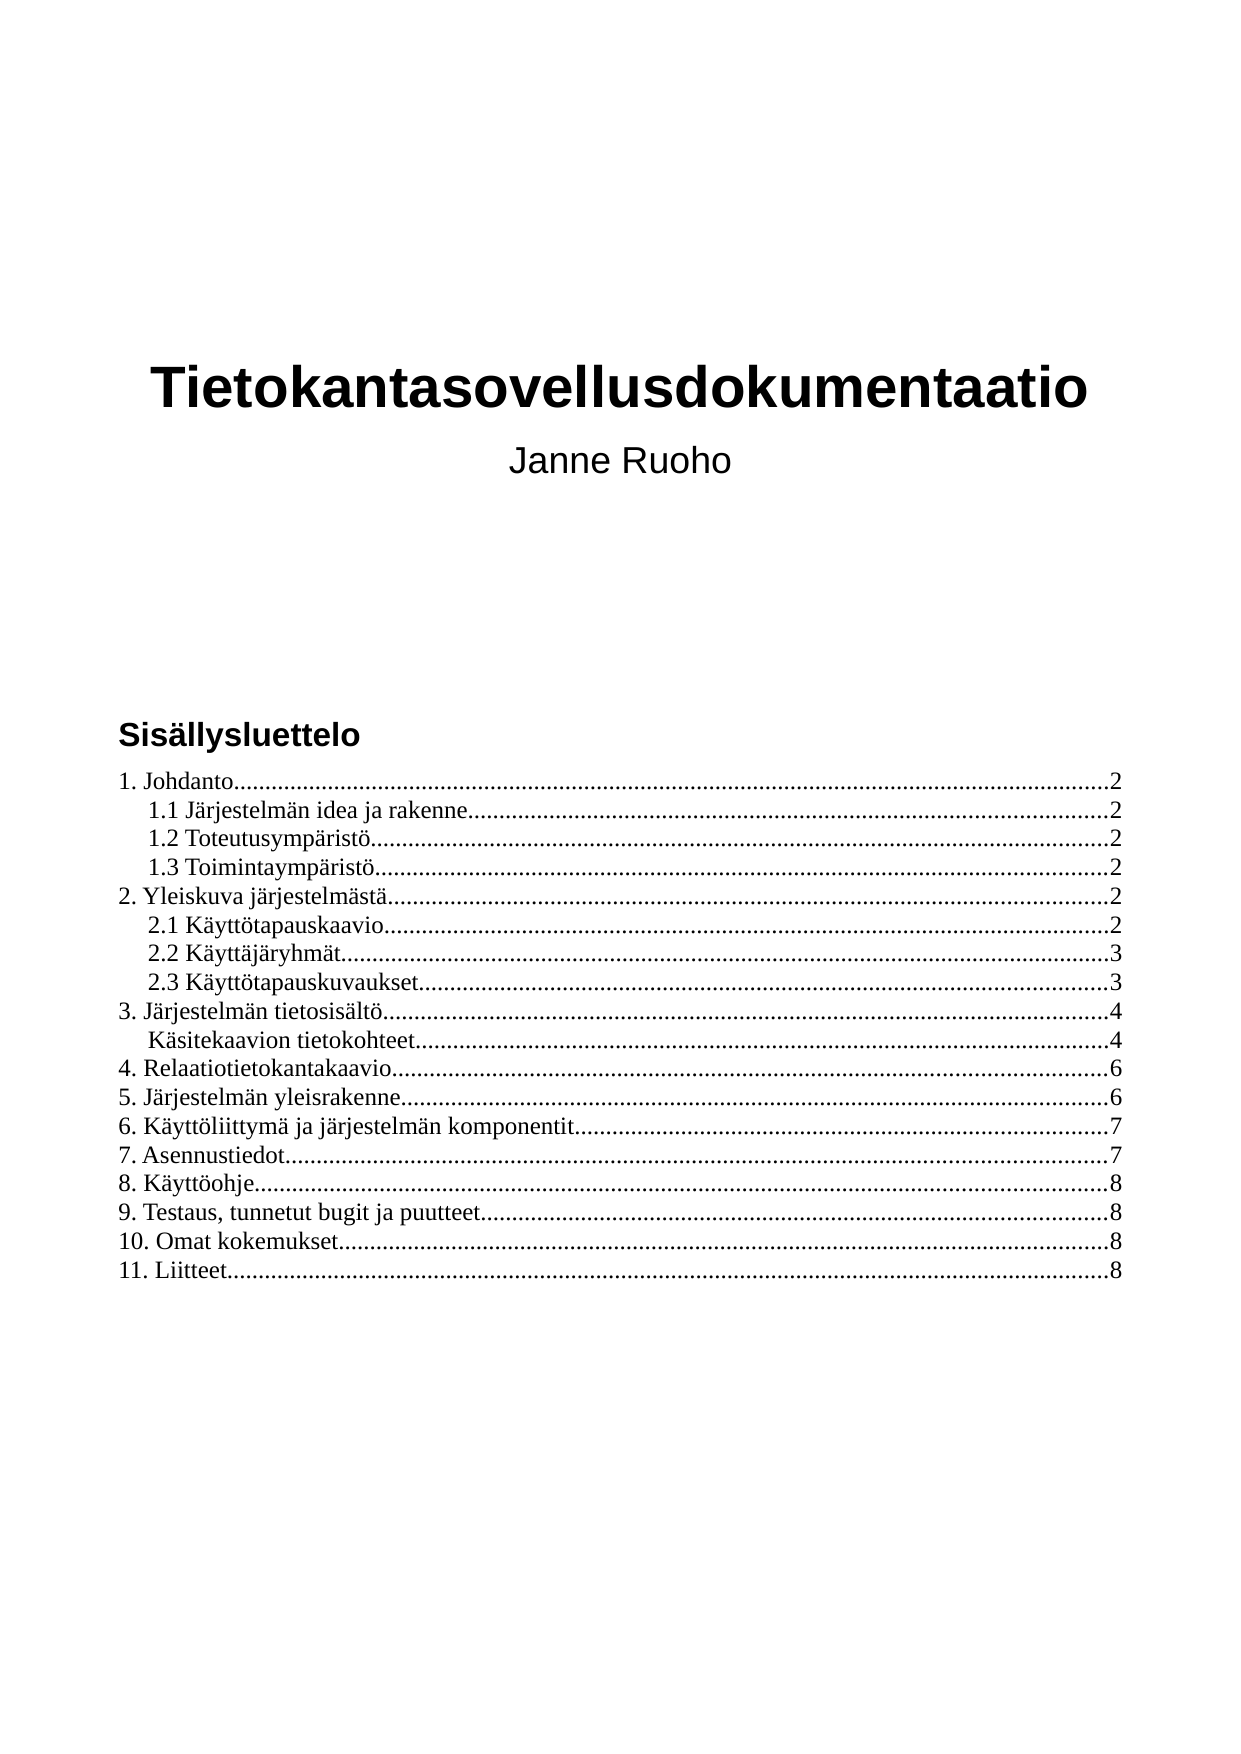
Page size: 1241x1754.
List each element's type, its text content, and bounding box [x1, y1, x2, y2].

subtitle Sisällysluettelo [118, 715, 1122, 753]
text Käsitekaavion tietokohteet 4 [148, 1025, 1122, 1053]
text 9. Testaus, tunnetut bugit ja puutteet 8 [118, 1197, 1122, 1226]
text 2.1 Käyttötapauskaavio 2 [148, 910, 1122, 938]
text 10. Omat kokemukset 8 [118, 1226, 1122, 1255]
text 2.2 Käyttäjäryhmät 3 [148, 938, 1122, 967]
text 8. Käyttöohje 8 [118, 1168, 1122, 1197]
text 1. Johdanto 2 [118, 766, 1122, 795]
text 11. Liitteet 8 [118, 1255, 1122, 1283]
text 2. Yleiskuva järjestelmästä 2 [118, 881, 1122, 910]
text 6. Käyttöliittymä ja järjestelmän komponentit 7 [118, 1111, 1122, 1140]
text 1.3 Toimintaympäristö 2 [148, 852, 1122, 881]
text 7. Asennustiedot 7 [118, 1140, 1122, 1168]
text 3. Järjestelmän tietosisältö 4 [118, 996, 1122, 1025]
text 4. Relaatiotietokantakaavio 6 [118, 1053, 1122, 1082]
subtitle Janne Ruoho [118, 438, 1122, 481]
text 5. Järjestelmän yleisrakenne 6 [118, 1082, 1122, 1111]
text 1.2 Toteutusympäristö 2 [148, 823, 1122, 852]
text 2.3 Käyttötapauskuvaukset 3 [148, 967, 1122, 996]
title Tietokantasovellusdokumentaatio [118, 352, 1122, 419]
text 1.1 Järjestelmän idea ja rakenne 2 [148, 795, 1122, 823]
